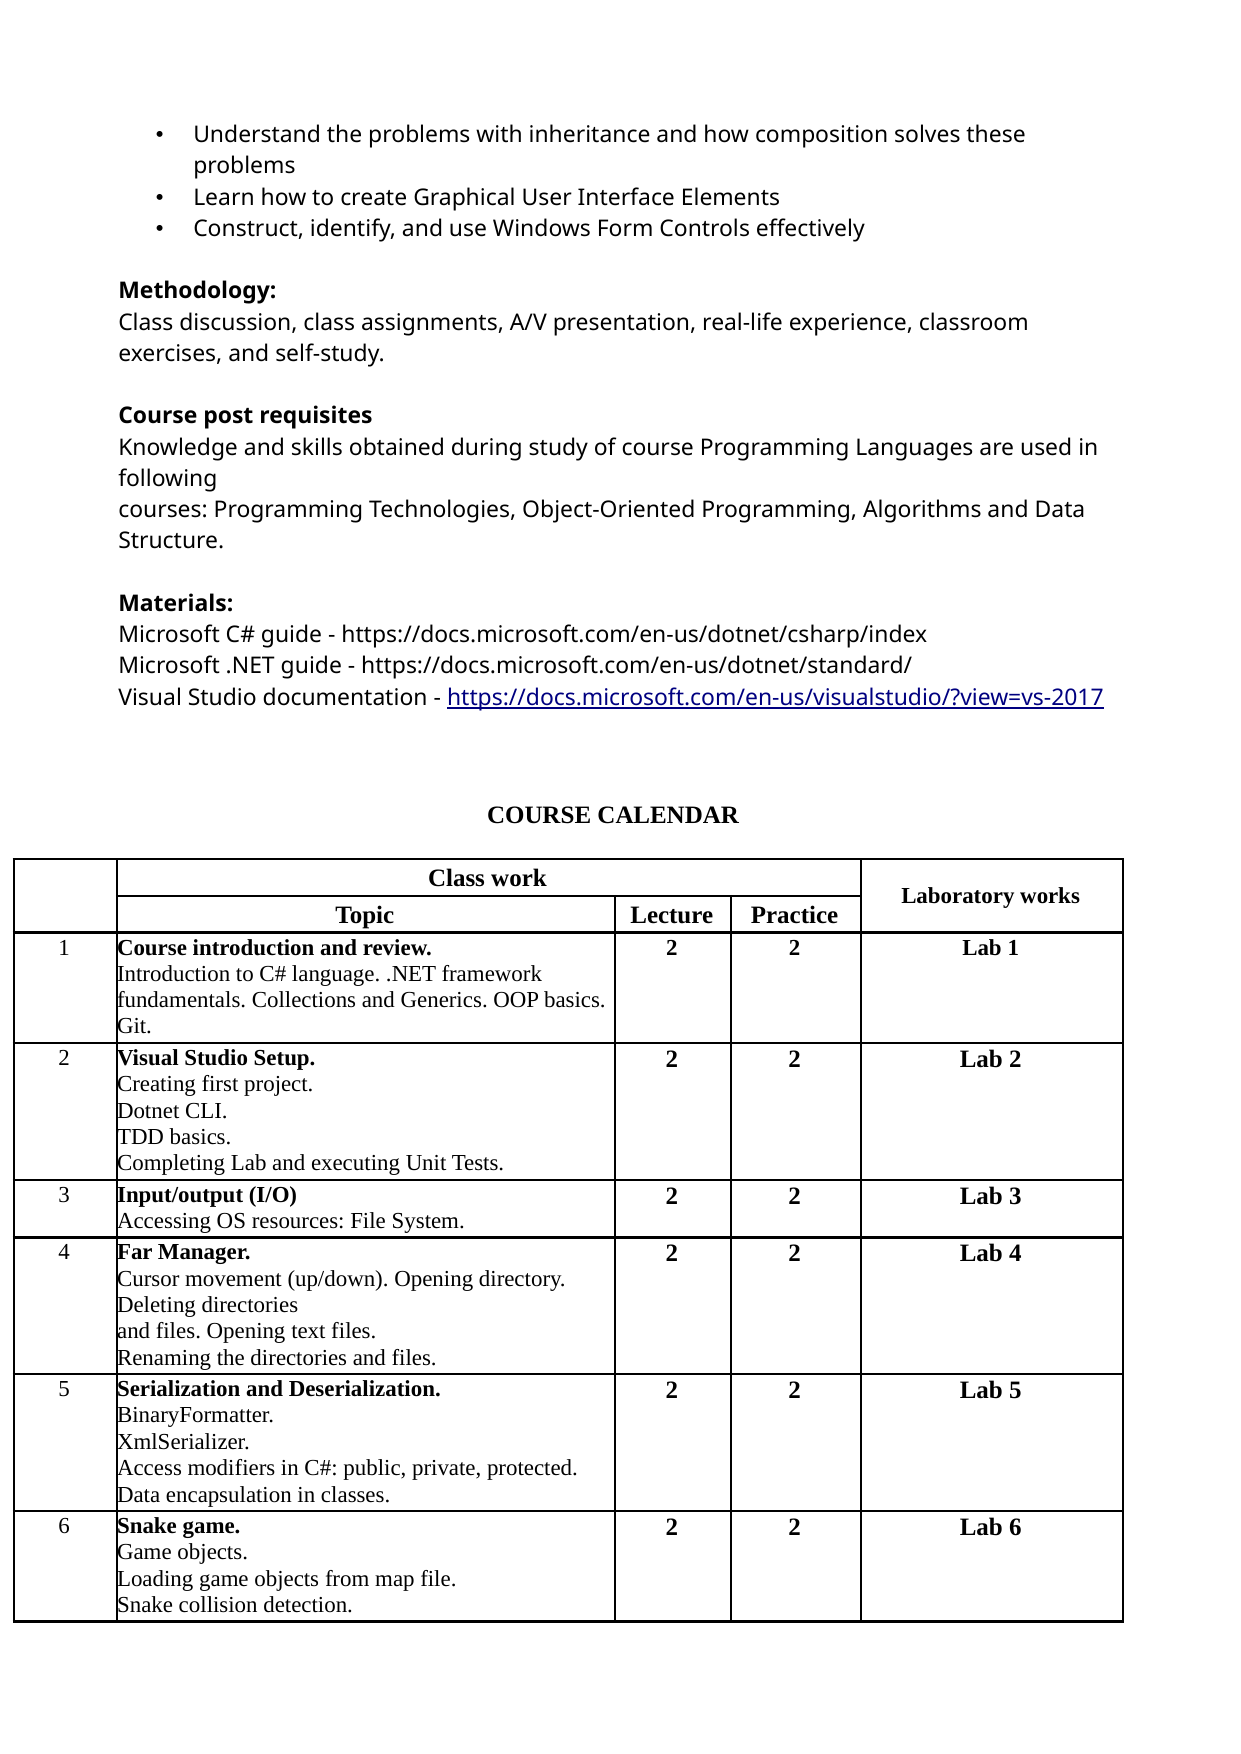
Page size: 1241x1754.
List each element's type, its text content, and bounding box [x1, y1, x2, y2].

table_cell Lab 4 [862, 1239, 1122, 1373]
text Class discussion, class assignments, A/V presentation, real-life experience, classroom [118, 306, 1122, 337]
text Materials: [118, 587, 1122, 618]
text exercises, and self-study. [118, 337, 1122, 368]
table_cell 2 [732, 1512, 860, 1620]
text Microsoft .NET guide - https://docs.microsoft.com/en-us/dotnet/standard/ [118, 649, 1122, 681]
table_cell 6 [15, 1512, 116, 1620]
table_cell Lab 5 [862, 1375, 1122, 1510]
table_cell 3 [15, 1181, 116, 1236]
list Construct, identify, and use Windows Form Controls effectively [156, 212, 1122, 243]
table_cell Lab 2 [862, 1044, 1122, 1179]
text Methodology: [118, 274, 1122, 306]
table_cell Serialization and Deserialization. BinaryFormatter. XmlSerializer. Access modifiers in C#: public, private, protected. Data encapsulation in classes. [118, 1375, 614, 1510]
table_cell Far Manager. Cursor movement (up/down). Opening directory. Deleting directories and files. Opening text files. Renaming the directories and files. [118, 1239, 614, 1373]
table_cell 2 [616, 1044, 730, 1179]
text Visual Studio documentation - https://docs.microsoft.com/en-us/visualstudio/?view=vs-2017 [118, 681, 1122, 712]
text Course post requisites [118, 399, 1122, 431]
table_cell 2 [732, 934, 860, 1042]
table_cell 2 [616, 934, 730, 1042]
table_cell Practice [732, 897, 860, 931]
table_cell 2 [732, 1375, 860, 1510]
list Understand the problems with inheritance and how composition solves these problems [156, 118, 1122, 181]
table_header Class work [118, 860, 860, 895]
table_cell Lab 6 [862, 1512, 1122, 1620]
table_cell Course introduction and review. Introduction to C# language. .NET framework fundamentals. Collections and Generics. OOP basics. Git. [118, 934, 614, 1042]
table_cell 2 [15, 1044, 116, 1179]
table_cell Lecture [616, 897, 730, 931]
table_header [15, 860, 116, 931]
text courses: Programming Technologies, Object-Oriented Programming, Algorithms and Data Structure. [118, 493, 1122, 556]
list Learn how to create Graphical User Interface Elements [156, 181, 1122, 212]
table_cell 5 [15, 1375, 116, 1510]
table_cell Lab 3 [862, 1181, 1122, 1236]
table_cell Snake game. Game objects. Loading game objects from map file. Snake collision detection. [118, 1512, 614, 1620]
table_cell 2 [616, 1181, 730, 1236]
table_cell 2 [732, 1239, 860, 1373]
table_cell Lab 1 [862, 934, 1122, 1042]
table_cell Visual Studio Setup. Creating first project. Dotnet CLI. TDD basics. Completing Lab and executing Unit Tests. [118, 1044, 614, 1179]
text Microsoft C# guide - https://docs.microsoft.com/en-us/dotnet/csharp/index [118, 618, 1122, 649]
text COURSE CALENDAR [413, 801, 1122, 829]
table_cell 2 [616, 1512, 730, 1620]
table_cell 2 [732, 1044, 860, 1179]
text Knowledge and skills obtained during study of course Programming Languages are used in following [118, 431, 1122, 493]
table_cell Input/output (I/O) Accessing OS resources: File System. [118, 1181, 614, 1236]
table_cell Topic [118, 897, 614, 931]
table_cell 2 [732, 1181, 860, 1236]
table_cell 1 [15, 934, 116, 1042]
table_header Laboratory works [862, 860, 1122, 931]
table_cell 2 [616, 1239, 730, 1373]
table_cell 4 [15, 1239, 116, 1373]
table_cell 2 [616, 1375, 730, 1510]
